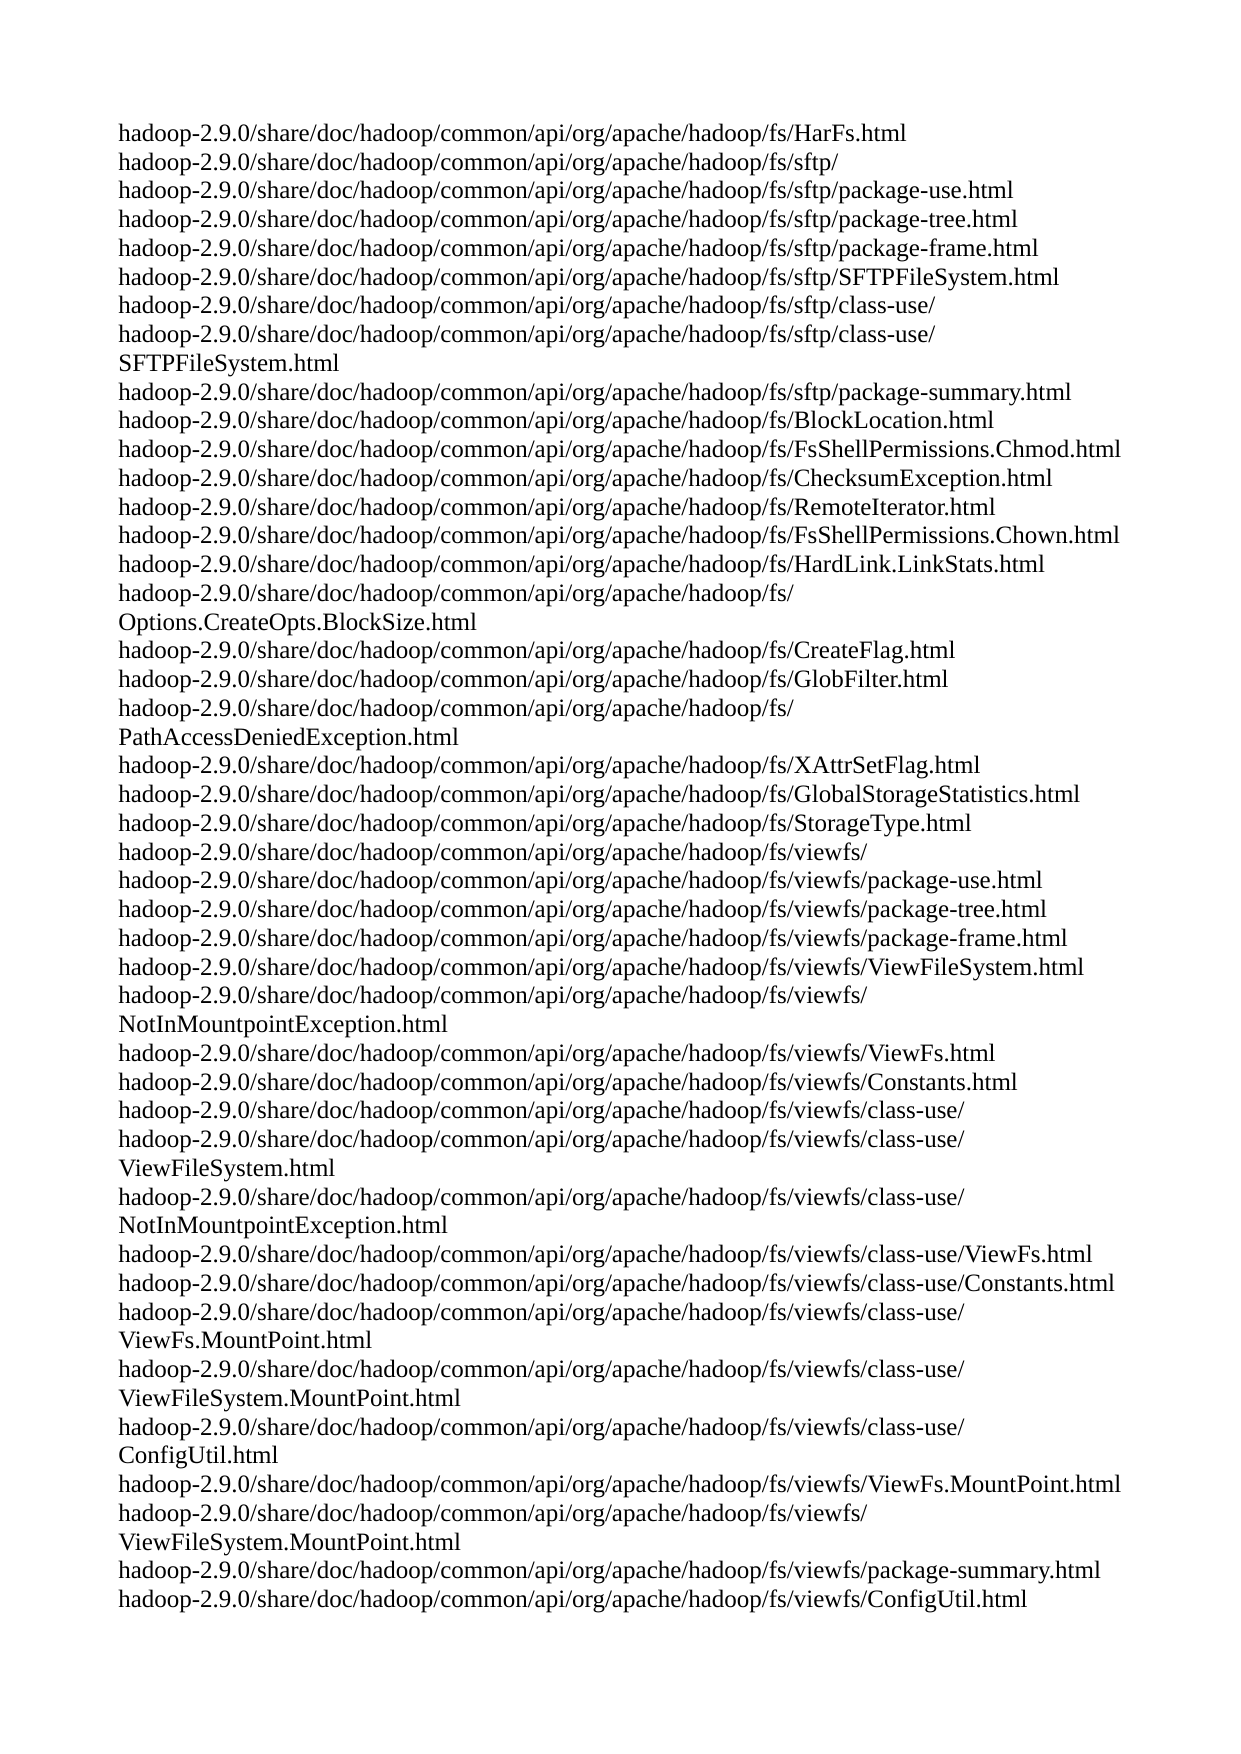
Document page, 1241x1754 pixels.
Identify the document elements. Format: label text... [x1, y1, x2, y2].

text hadoop-2.9.0/share/doc/hadoop/common/api/org/apache/hadoop/fs/viewfs/package-use.html [118, 866, 1122, 894]
text hadoop-2.9.0/share/doc/hadoop/common/api/org/apache/hadoop/fs/viewfs/class-use/ViewFileSystem.html [118, 1124, 1122, 1182]
text hadoop-2.9.0/share/doc/hadoop/common/api/org/apache/hadoop/fs/viewfs/ViewFs.html [118, 1038, 1122, 1067]
text hadoop-2.9.0/share/doc/hadoop/common/api/org/apache/hadoop/fs/viewfs/class-use/NotInMountpointException.html [118, 1182, 1122, 1239]
text hadoop-2.9.0/share/doc/hadoop/common/api/org/apache/hadoop/fs/viewfs/ViewFs.MountPoint.html [118, 1469, 1122, 1498]
text hadoop-2.9.0/share/doc/hadoop/common/api/org/apache/hadoop/fs/FsShellPermissions.Chmod.html [118, 434, 1122, 463]
text hadoop-2.9.0/share/doc/hadoop/common/api/org/apache/hadoop/fs/viewfs/class-use/ViewFs.html [118, 1239, 1122, 1268]
text hadoop-2.9.0/share/doc/hadoop/common/api/org/apache/hadoop/fs/viewfs/ViewFileSystem.html [118, 952, 1122, 981]
text hadoop-2.9.0/share/doc/hadoop/common/api/org/apache/hadoop/fs/viewfs/Constants.html [118, 1067, 1122, 1096]
text hadoop-2.9.0/share/doc/hadoop/common/api/org/apache/hadoop/fs/XAttrSetFlag.html [118, 751, 1122, 779]
text hadoop-2.9.0/share/doc/hadoop/common/api/org/apache/hadoop/fs/sftp/class-use/ [118, 291, 1122, 319]
text hadoop-2.9.0/share/doc/hadoop/common/api/org/apache/hadoop/fs/viewfs/NotInMountpointException.html [118, 981, 1122, 1038]
text hadoop-2.9.0/share/doc/hadoop/common/api/org/apache/hadoop/fs/GlobalStorageStatistics.html [118, 779, 1122, 808]
text hadoop-2.9.0/share/doc/hadoop/common/api/org/apache/hadoop/fs/viewfs/package-summary.html [118, 1556, 1122, 1584]
text hadoop-2.9.0/share/doc/hadoop/common/api/org/apache/hadoop/fs/viewfs/ViewFileSystem.MountPoint.html [118, 1498, 1122, 1556]
text hadoop-2.9.0/share/doc/hadoop/common/api/org/apache/hadoop/fs/viewfs/class-use/ViewFileSystem.MountPoint.html [118, 1354, 1122, 1412]
text hadoop-2.9.0/share/doc/hadoop/common/api/org/apache/hadoop/fs/sftp/ [118, 147, 1122, 176]
text hadoop-2.9.0/share/doc/hadoop/common/api/org/apache/hadoop/fs/PathAccessDeniedException.html [118, 693, 1122, 751]
text hadoop-2.9.0/share/doc/hadoop/common/api/org/apache/hadoop/fs/sftp/package-frame.html [118, 233, 1122, 262]
text hadoop-2.9.0/share/doc/hadoop/common/api/org/apache/hadoop/fs/sftp/class-use/SFTPFileSystem.html [118, 319, 1122, 377]
text hadoop-2.9.0/share/doc/hadoop/common/api/org/apache/hadoop/fs/viewfs/class-use/ViewFs.MountPoint.html [118, 1297, 1122, 1354]
text hadoop-2.9.0/share/doc/hadoop/common/api/org/apache/hadoop/fs/FsShellPermissions.Chown.html [118, 521, 1122, 549]
text hadoop-2.9.0/share/doc/hadoop/common/api/org/apache/hadoop/fs/sftp/package-use.html [118, 176, 1122, 204]
text hadoop-2.9.0/share/doc/hadoop/common/api/org/apache/hadoop/fs/CreateFlag.html [118, 636, 1122, 664]
text hadoop-2.9.0/share/doc/hadoop/common/api/org/apache/hadoop/fs/HardLink.LinkStats.html [118, 549, 1122, 578]
text hadoop-2.9.0/share/doc/hadoop/common/api/org/apache/hadoop/fs/viewfs/ConfigUtil.html [118, 1584, 1122, 1613]
text hadoop-2.9.0/share/doc/hadoop/common/api/org/apache/hadoop/fs/sftp/package-tree.html [118, 204, 1122, 233]
text hadoop-2.9.0/share/doc/hadoop/common/api/org/apache/hadoop/fs/viewfs/class-use/ [118, 1096, 1122, 1124]
text hadoop-2.9.0/share/doc/hadoop/common/api/org/apache/hadoop/fs/ChecksumException.html [118, 463, 1122, 492]
text hadoop-2.9.0/share/doc/hadoop/common/api/org/apache/hadoop/fs/sftp/SFTPFileSystem.html [118, 262, 1122, 291]
text hadoop-2.9.0/share/doc/hadoop/common/api/org/apache/hadoop/fs/sftp/package-summary.html [118, 377, 1122, 406]
text hadoop-2.9.0/share/doc/hadoop/common/api/org/apache/hadoop/fs/RemoteIterator.html [118, 492, 1122, 521]
text hadoop-2.9.0/share/doc/hadoop/common/api/org/apache/hadoop/fs/viewfs/ [118, 837, 1122, 866]
text hadoop-2.9.0/share/doc/hadoop/common/api/org/apache/hadoop/fs/BlockLocation.html [118, 406, 1122, 434]
text hadoop-2.9.0/share/doc/hadoop/common/api/org/apache/hadoop/fs/GlobFilter.html [118, 664, 1122, 693]
text hadoop-2.9.0/share/doc/hadoop/common/api/org/apache/hadoop/fs/viewfs/class-use/ConfigUtil.html [118, 1412, 1122, 1469]
text hadoop-2.9.0/share/doc/hadoop/common/api/org/apache/hadoop/fs/HarFs.html [118, 118, 1122, 147]
text hadoop-2.9.0/share/doc/hadoop/common/api/org/apache/hadoop/fs/viewfs/class-use/Constants.html [118, 1268, 1122, 1297]
text hadoop-2.9.0/share/doc/hadoop/common/api/org/apache/hadoop/fs/viewfs/package-tree.html [118, 894, 1122, 923]
text hadoop-2.9.0/share/doc/hadoop/common/api/org/apache/hadoop/fs/Options.CreateOpts.BlockSize.html [118, 578, 1122, 636]
text hadoop-2.9.0/share/doc/hadoop/common/api/org/apache/hadoop/fs/viewfs/package-frame.html [118, 923, 1122, 952]
text hadoop-2.9.0/share/doc/hadoop/common/api/org/apache/hadoop/fs/StorageType.html [118, 808, 1122, 837]
